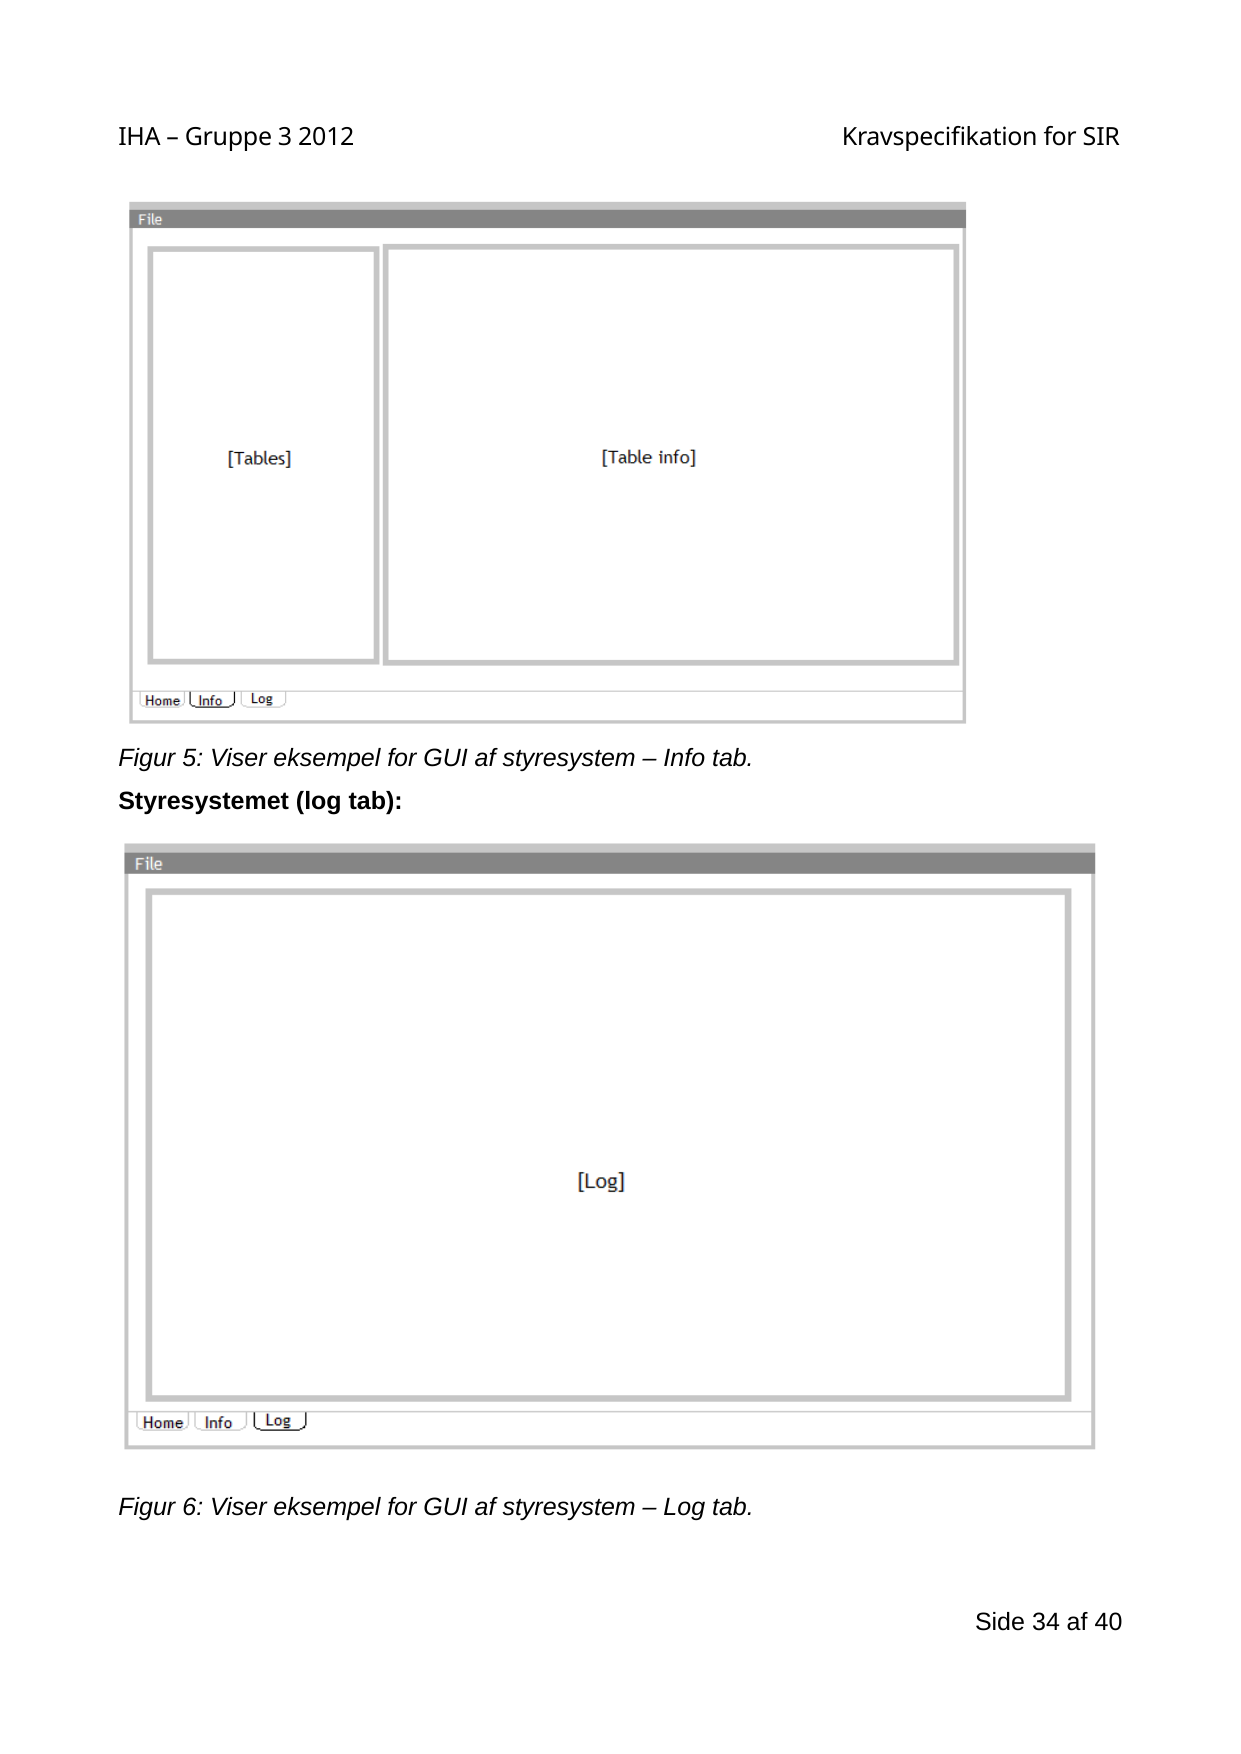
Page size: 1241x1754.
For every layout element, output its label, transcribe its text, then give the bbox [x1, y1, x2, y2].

text Styresystemet (log tab): [118, 771, 1122, 814]
text Figur 5: Viser eksempel for GUI af styresystem – Info tab. [118, 743, 1122, 771]
picture [118, 841, 1123, 1493]
picture [118, 194, 1123, 743]
text [118, 182, 1122, 194]
text Figur 6: Viser eksempel for GUI af styresystem – Log tab. [118, 1493, 1122, 1521]
